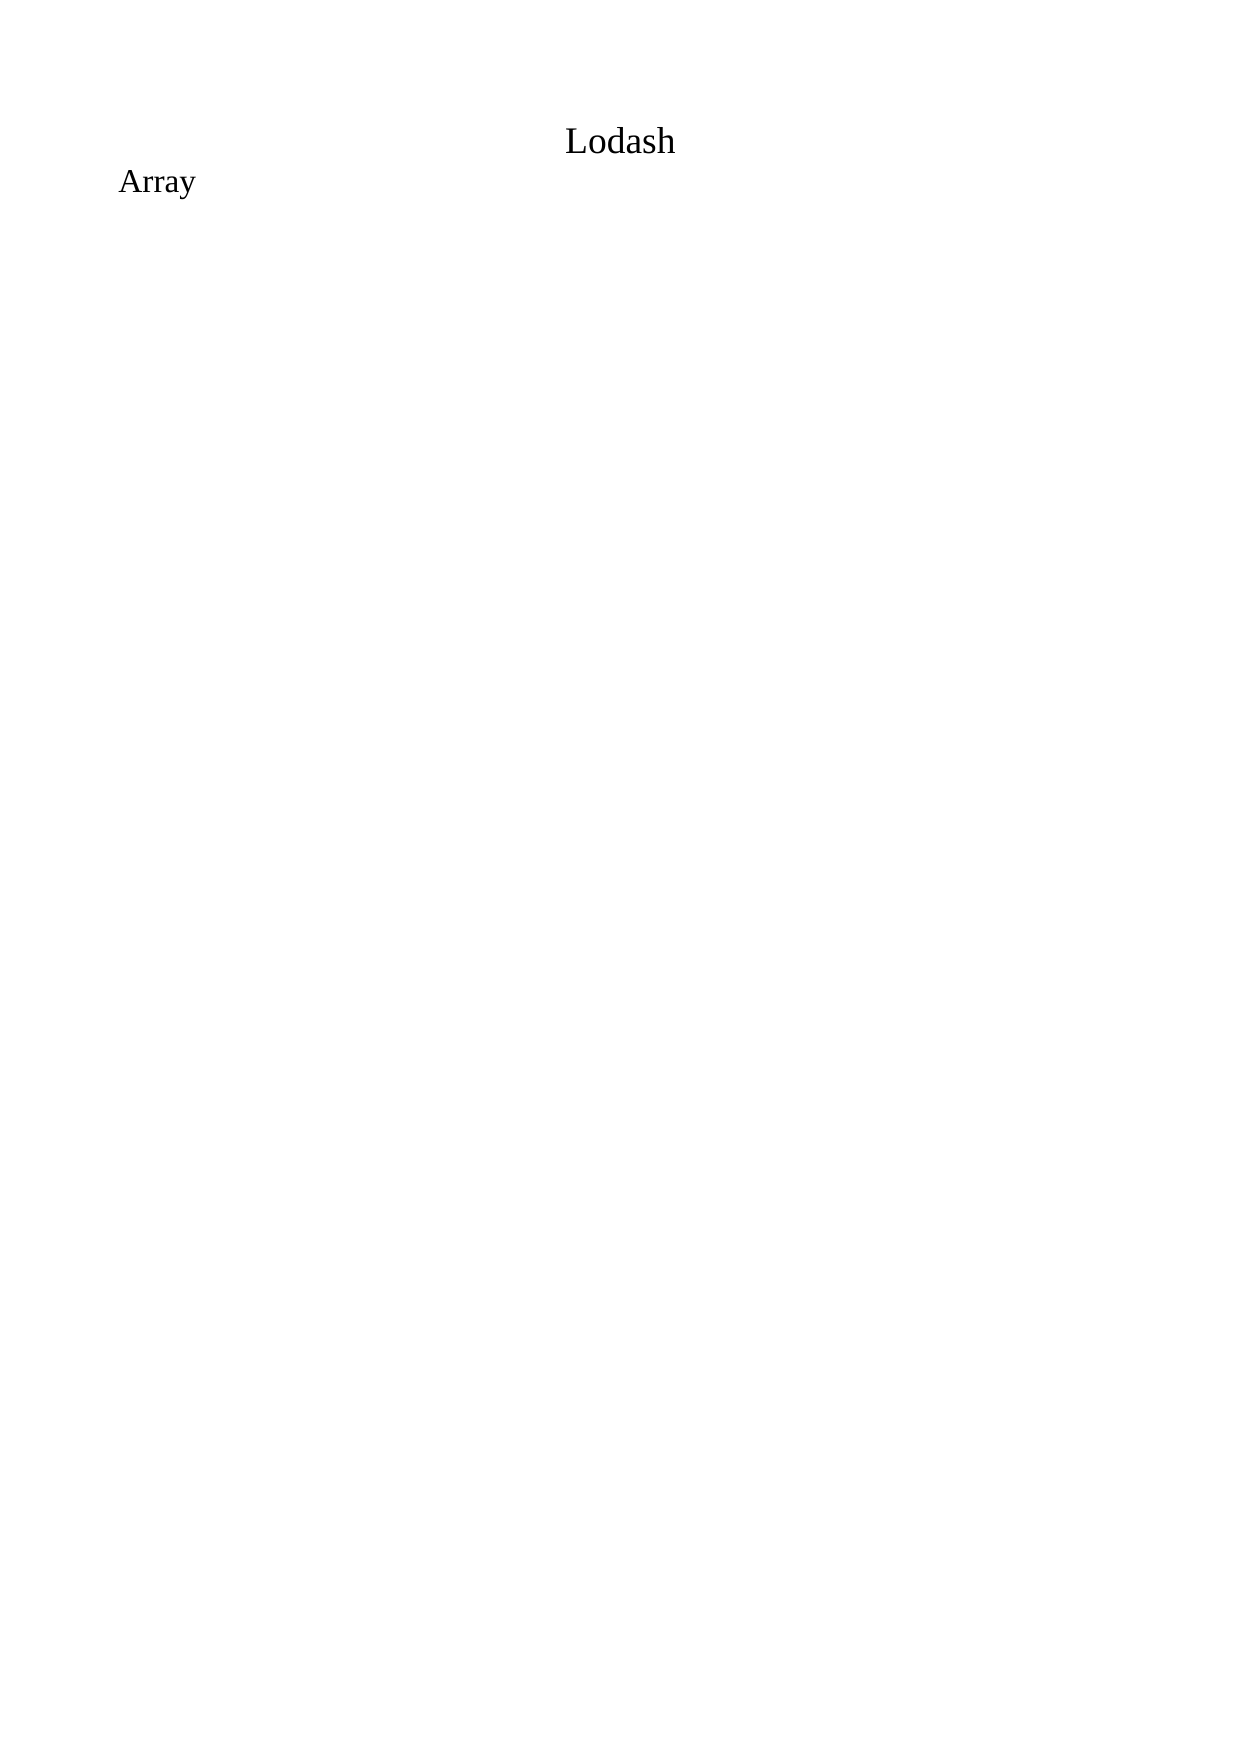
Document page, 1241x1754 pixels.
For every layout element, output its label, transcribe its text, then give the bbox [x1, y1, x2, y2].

text Array [118, 161, 1122, 199]
text Lodash [118, 118, 1122, 161]
